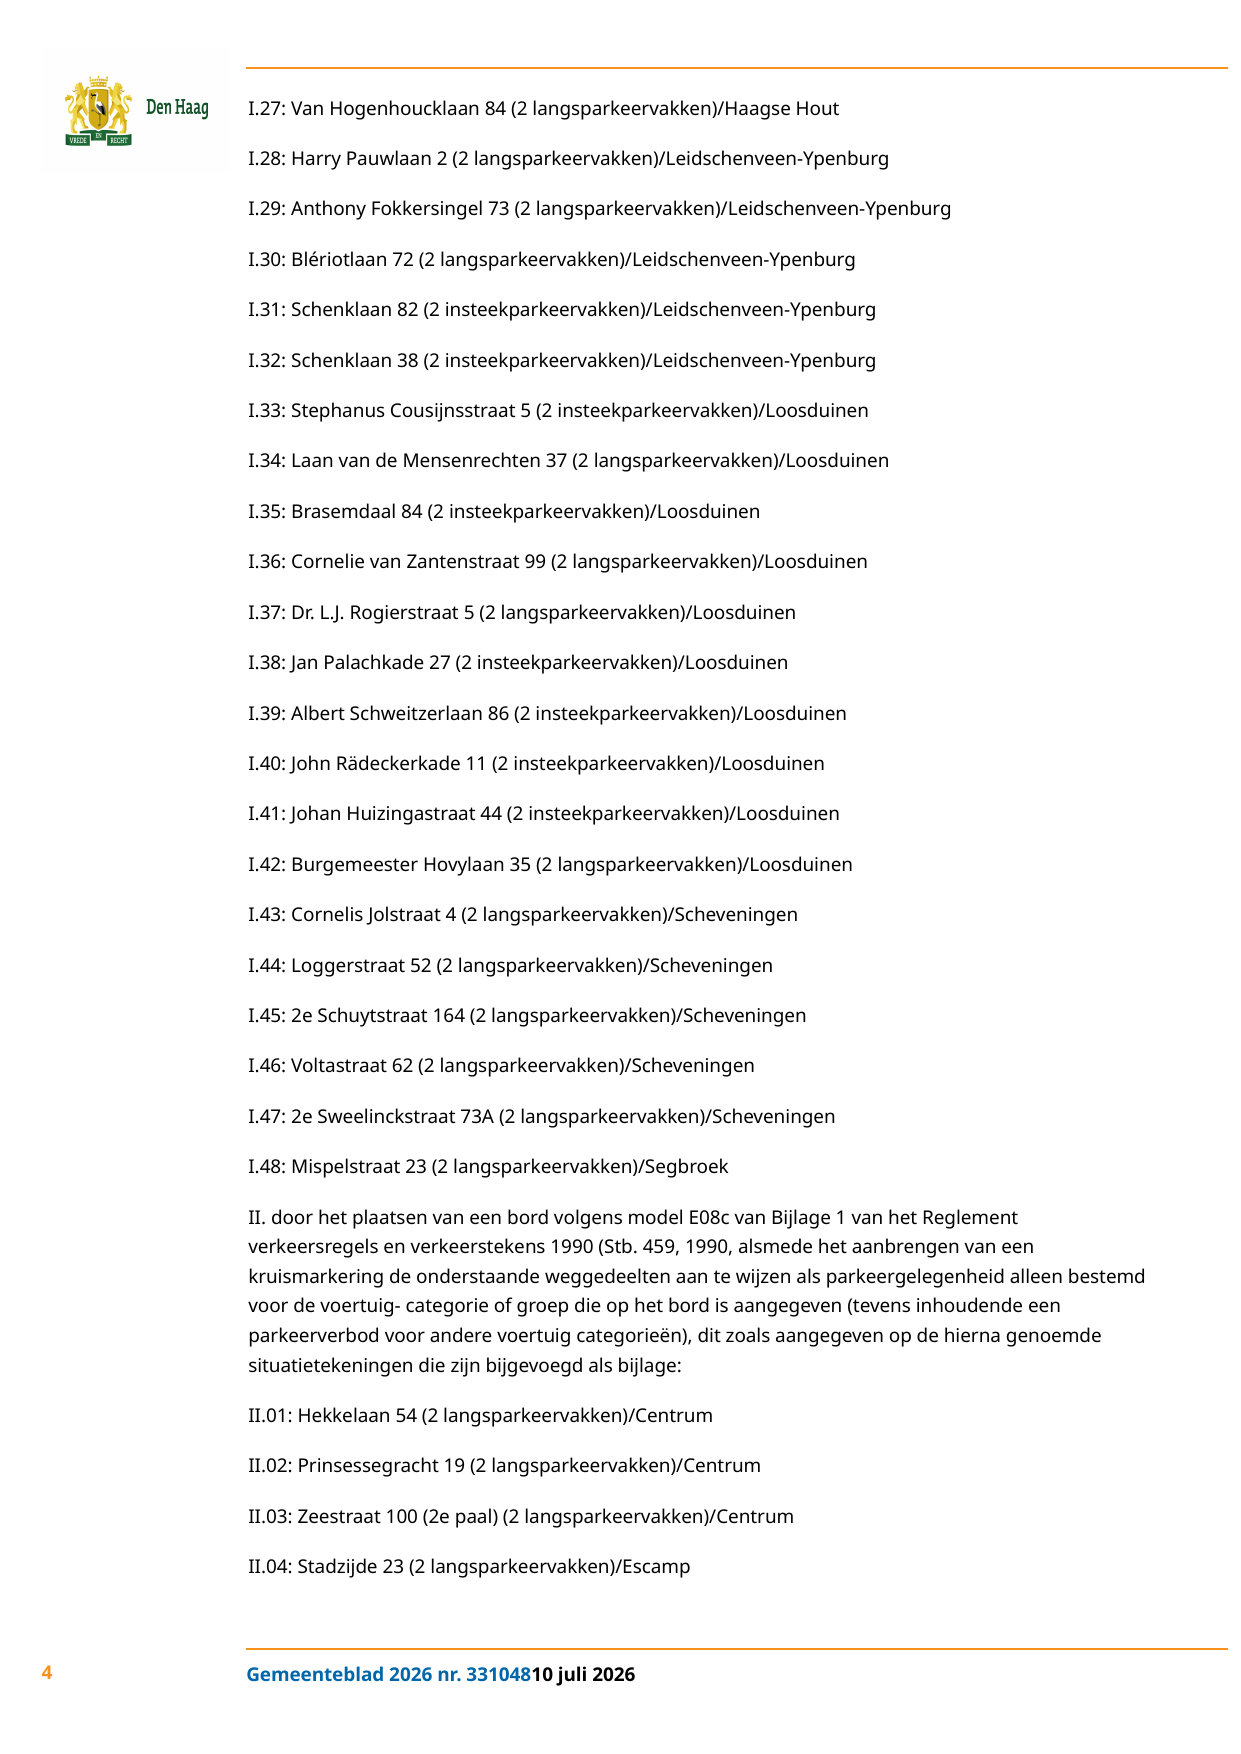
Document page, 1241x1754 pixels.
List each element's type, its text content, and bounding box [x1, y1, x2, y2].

text I.40: John Rädeckerkade 11 (2 insteekparkeervakken)/Loosduinen [248, 750, 1152, 776]
text I.32: Schenklaan 38 (2 insteekparkeervakken)/Leidschenveen-Ypenburg [248, 347, 1152, 373]
text I.31: Schenklaan 82 (2 insteekparkeervakken)/Leidschenveen-Ypenburg [248, 296, 1152, 322]
text II.02: Prinsessegracht 19 (2 langsparkeervakken)/Centrum [248, 1453, 1152, 1478]
text II. door het plaatsen van een bord volgens model E08c van Bijlage 1 van het Reglement verkeersregels en verkeerstekens 1990 (Stb. 459, 1990, alsmede het aanbrengen van een kruismarkering de onderstaande weggedeelten aan te wijzen als parkeergelegenheid alleen bestemd voor de voertuig- categorie of groep die op het bord is aangegeven (tevens inhoudende een parkeerverbod voor andere voertuig categorieën), dit zoals aangegeven op de hierna genoemde situatietekeningen die zijn bijgevoegd als bijlage: [248, 1204, 1152, 1378]
text I.48: Mispelstraat 23 (2 langsparkeervakken)/Segbroek [248, 1153, 1152, 1179]
text I.30: Blériotlaan 72 (2 langsparkeervakken)/Leidschenveen-Ypenburg [248, 246, 1152, 272]
text I.47: 2e Sweelinckstraat 73A (2 langsparkeervakken)/Scheveningen [248, 1103, 1152, 1129]
text I.38: Jan Palachkade 27 (2 insteekparkeervakken)/Loosduinen [248, 649, 1152, 675]
text I.43: Cornelis Jolstraat 4 (2 langsparkeervakken)/Scheveningen [248, 901, 1152, 927]
text I.46: Voltastraat 62 (2 langsparkeervakken)/Scheveningen [248, 1053, 1152, 1078]
text II.01: Hekkelaan 54 (2 langsparkeervakken)/Centrum [248, 1402, 1152, 1428]
text I.41: Johan Huizingastraat 44 (2 insteekparkeervakken)/Loosduinen [248, 801, 1152, 826]
text I.36: Cornelie van Zantenstraat 99 (2 langsparkeervakken)/Loosduinen [248, 548, 1152, 574]
text I.35: Brasemdaal 84 (2 insteekparkeervakken)/Loosduinen [248, 498, 1152, 524]
text I.34: Laan van de Mensenrechten 37 (2 langsparkeervakken)/Loosduinen [248, 448, 1152, 473]
text I.37: Dr. L.J. Rogierstraat 5 (2 langsparkeervakken)/Loosduinen [248, 599, 1152, 625]
text I.39: Albert Schweitzerlaan 86 (2 insteekparkeervakken)/Loosduinen [248, 700, 1152, 726]
text II.03: Zeestraat 100 (2e paal) (2 langsparkeervakken)/Centrum [248, 1503, 1152, 1529]
text I.44: Loggerstraat 52 (2 langsparkeervakken)/Scheveningen [248, 952, 1152, 978]
text I.42: Burgemeester Hovylaan 35 (2 langsparkeervakken)/Loosduinen [248, 851, 1152, 877]
text I.28: Harry Pauwlaan 2 (2 langsparkeervakken)/Leidschenveen-Ypenburg [248, 145, 1152, 171]
text I.27: Van Hogenhoucklaan 84 (2 langsparkeervakken)/Haagse Hout [248, 95, 1152, 121]
text I.33: Stephanus Cousijnsstraat 5 (2 insteekparkeervakken)/Loosduinen [248, 397, 1152, 423]
text II.04: Stadzijde 23 (2 langsparkeervakken)/Escamp [248, 1553, 1152, 1579]
picture [41, 47, 231, 172]
text I.45: 2e Schuytstraat 164 (2 langsparkeervakken)/Scheveningen [248, 1002, 1152, 1028]
text I.29: Anthony Fokkersingel 73 (2 langsparkeervakken)/Leidschenveen-Ypenburg [248, 196, 1152, 221]
